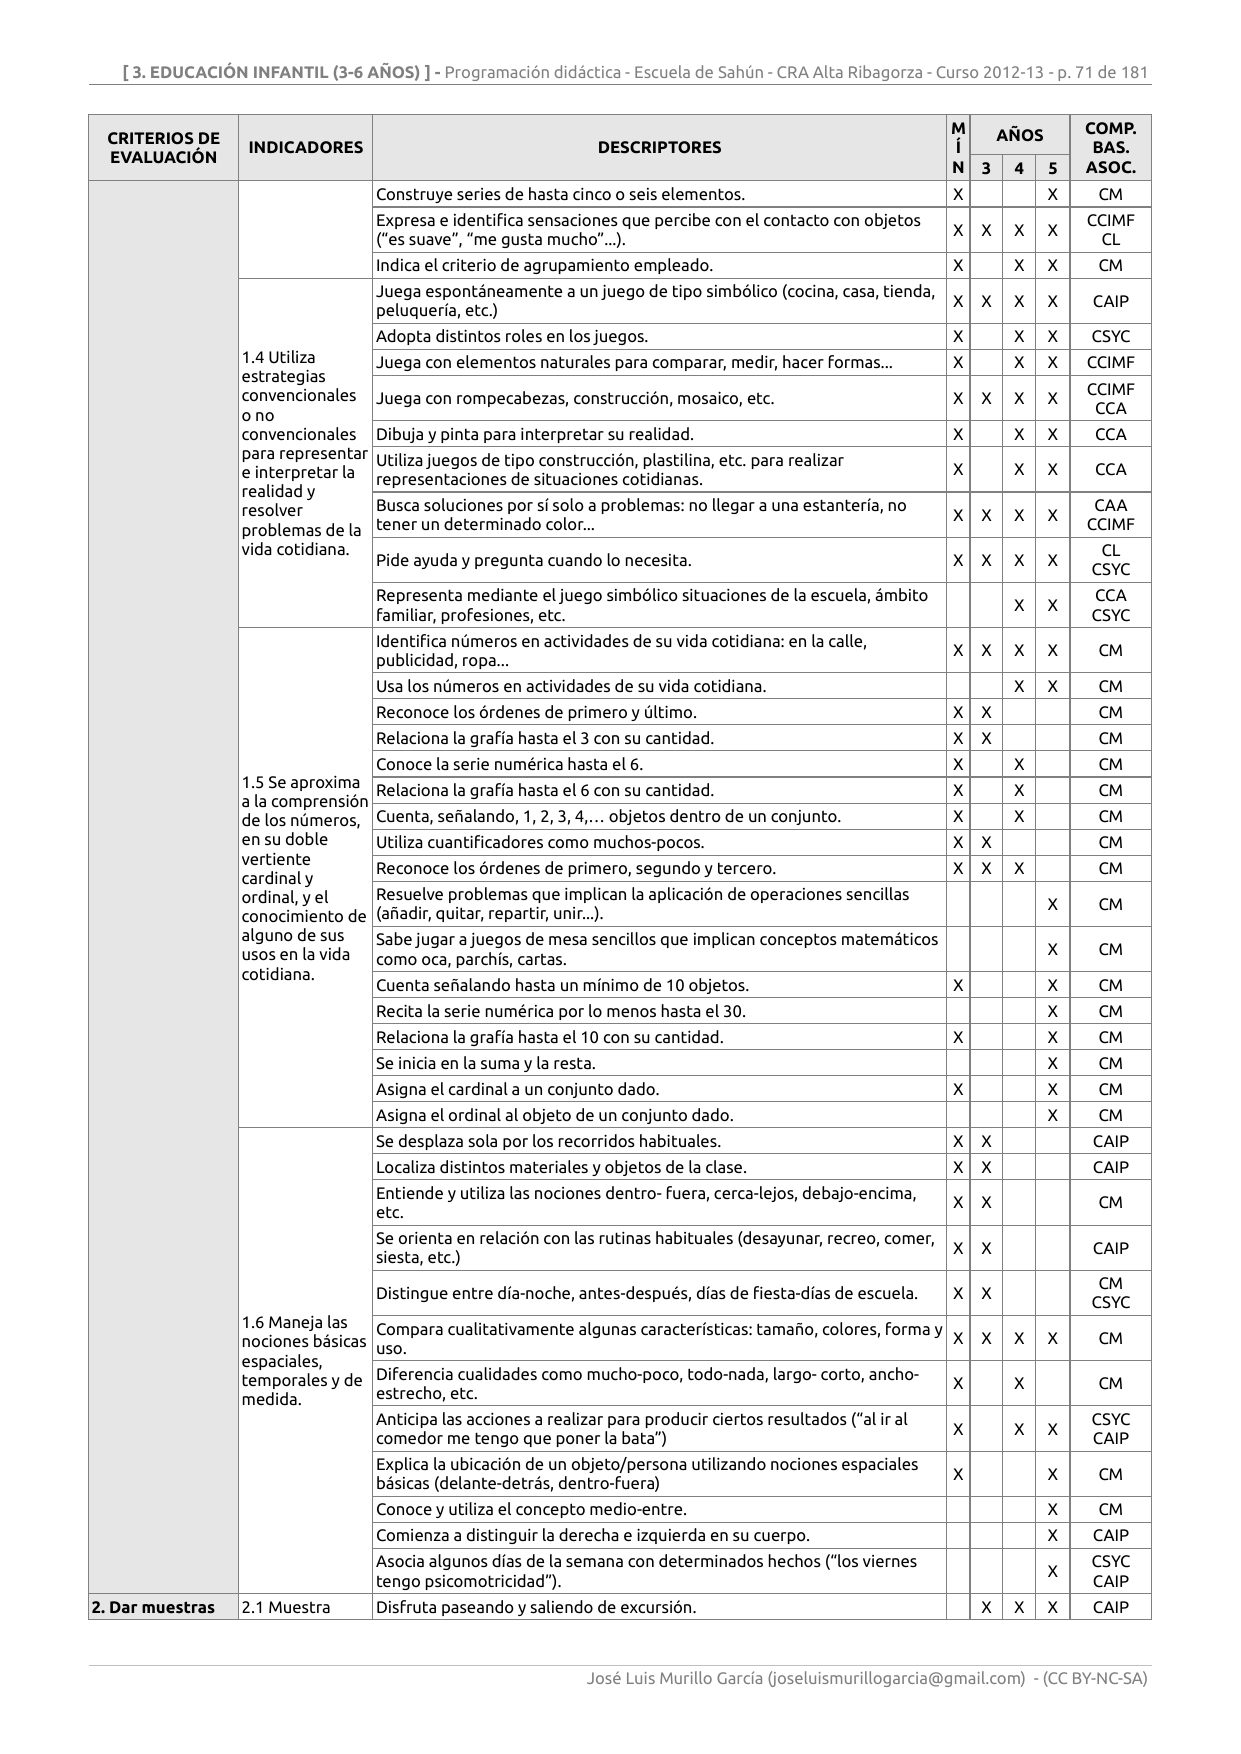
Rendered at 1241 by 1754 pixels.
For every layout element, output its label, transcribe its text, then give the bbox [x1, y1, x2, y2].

table_cell X [971, 538, 1002, 582]
table_cell CM [1071, 830, 1151, 854]
table_cell Utiliza juegos de tipo construcción, plastilina, etc. para realizar representaciones de situaciones cotidianas. [373, 447, 946, 491]
table_cell Sabe jugar a juegos de mesa sencillos que implican conceptos matemáticos como oca, parchís, cartas. [373, 927, 946, 971]
table_cell X [1003, 628, 1035, 672]
table_cell X [947, 1406, 969, 1451]
table_cell CM [1071, 856, 1151, 881]
table_cell X [1003, 538, 1035, 582]
table_cell [1003, 1128, 1035, 1153]
table_cell [971, 998, 1002, 1023]
table_cell Explica la ubicación de un objeto/persona utilizando nociones espaciales básicas (delante-detrás, dentro-fuera) [373, 1452, 946, 1496]
table_cell X [1036, 998, 1069, 1023]
table_cell Disfruta paseando y saliendo de excursión. [373, 1594, 946, 1619]
table_cell X [971, 493, 1002, 537]
table_cell Anticipa las acciones a realizar para producir ciertos resultados (“al ir al comedor me tengo que poner la bata”) [373, 1406, 946, 1451]
table_cell Identifica números en actividades de su vida cotidiana: en la calle, publicidad, ropa... [373, 628, 946, 672]
table_cell Conoce la serie numérica hasta el 6. [373, 751, 946, 776]
table_cell [1003, 1076, 1035, 1101]
table_cell Asigna el cardinal a un conjunto dado. [373, 1076, 946, 1101]
table_cell X [1036, 1549, 1069, 1593]
table_cell [971, 673, 1002, 698]
table_cell CM [1071, 882, 1151, 926]
table_cell 3 [971, 155, 1002, 180]
table_header AÑOS [971, 115, 1069, 154]
table_cell [971, 324, 1002, 349]
table_cell X [1003, 1594, 1035, 1619]
table_cell CSYC [1071, 324, 1151, 349]
table_cell CM [1071, 1361, 1151, 1405]
table_cell X [1036, 882, 1069, 926]
table_cell Asocia algunos días de la semana con determinados hechos (“los viernes tengo psicomotricidad”). [373, 1549, 946, 1593]
table_cell Localiza distintos materiales y objetos de la clase. [373, 1154, 946, 1179]
table_cell [1036, 1154, 1069, 1179]
table_cell [1003, 725, 1035, 750]
table_cell X [1036, 1024, 1069, 1049]
table_cell [1036, 725, 1069, 750]
table_cell X [1036, 538, 1069, 582]
table_cell Reconoce los órdenes de primero, segundo y tercero. [373, 856, 946, 881]
table_cell Asigna el ordinal al objeto de un conjunto dado. [373, 1102, 946, 1127]
table_cell X [971, 376, 1002, 420]
table_cell CCIMF CL [1071, 208, 1151, 252]
table_cell X [1003, 376, 1035, 420]
table_cell [971, 1050, 1002, 1075]
table_cell 1.4 Utiliza estrategias convencionales o no convencionales para representar e interpretar la realidad y resolver problemas de la vida cotidiana. [239, 279, 372, 627]
table_cell X [947, 1180, 969, 1224]
table_cell [971, 778, 1002, 802]
table_cell X [947, 538, 969, 582]
table_cell [1003, 1271, 1035, 1315]
table_cell X [1003, 673, 1035, 698]
table_cell CAIP [1071, 1523, 1151, 1548]
table_cell X [971, 1154, 1002, 1179]
table_cell Cuenta, señalando, 1, 2, 3, 4,… objetos dentro de un conjunto. [373, 804, 946, 828]
table_cell 2.1 Muestra [239, 1594, 372, 1619]
table_cell X [971, 1226, 1002, 1270]
table_cell Juega espontáneamente a un juego de tipo simbólico (cocina, casa, tienda, peluquería, etc.) [373, 279, 946, 323]
table_cell CM CSYC [1071, 1271, 1151, 1315]
table_cell CAIP [1071, 1226, 1151, 1270]
table_cell [1003, 882, 1035, 926]
table_cell X [1036, 1594, 1069, 1619]
table_cell 2. Dar muestras [89, 1594, 238, 1619]
table_cell Recita la serie numérica por lo menos hasta el 30. [373, 998, 946, 1023]
table_cell X [1036, 1523, 1069, 1548]
table_cell CCA [1071, 447, 1151, 491]
table_header COMP. BAS. ASOC. [1071, 115, 1151, 180]
table_cell [947, 583, 969, 627]
table_cell [1003, 927, 1035, 971]
table_cell Se inicia en la suma y la resta. [373, 1050, 946, 1075]
table_cell [947, 1594, 969, 1619]
table_cell [1036, 830, 1069, 854]
table_cell X [947, 421, 969, 446]
table_cell X [1036, 181, 1069, 206]
table_cell [947, 1497, 969, 1522]
table_cell [971, 972, 1002, 997]
table_cell CM [1071, 1050, 1151, 1075]
table_cell Expresa e identifica sensaciones que percibe con el contacto con objetos (“es suave”, “me gusta mucho”...). [373, 208, 946, 252]
table_cell X [947, 725, 969, 750]
table_cell Adopta distintos roles en los juegos. [373, 324, 946, 349]
table_cell CM [1071, 751, 1151, 776]
table_cell CM [1071, 1497, 1151, 1522]
table_cell CL CSYC [1071, 538, 1151, 582]
table_cell CAA CCIMF [1071, 493, 1151, 537]
table_cell X [971, 725, 1002, 750]
table_cell 5 [1036, 155, 1069, 180]
table_cell [947, 673, 969, 698]
table_cell [971, 751, 1002, 776]
table_cell Relaciona la grafía hasta el 6 con su cantidad. [373, 778, 946, 802]
table_cell X [1036, 493, 1069, 537]
table_cell [1003, 1226, 1035, 1270]
table_cell X [1036, 1076, 1069, 1101]
table_cell [89, 181, 238, 1593]
table_cell X [1036, 1102, 1069, 1127]
table_cell [239, 181, 372, 278]
table_cell X [971, 830, 1002, 854]
table_cell X [1036, 1050, 1069, 1075]
table_cell CM [1071, 778, 1151, 802]
table_cell CM [1071, 972, 1151, 997]
table_cell Utiliza cuantificadores como muchos-pocos. [373, 830, 946, 854]
table_cell [971, 804, 1002, 828]
table_cell X [1003, 350, 1035, 375]
table_cell CSYC CAIP [1071, 1549, 1151, 1593]
table_cell CM [1071, 998, 1151, 1023]
table_cell [947, 1102, 969, 1127]
table_cell [971, 253, 1002, 278]
table_cell CCIMF CCA [1071, 376, 1151, 420]
table_cell X [1003, 208, 1035, 252]
table_cell X [947, 1452, 969, 1496]
table_cell X [947, 447, 969, 491]
table_cell CM [1071, 699, 1151, 724]
table_cell [1003, 1154, 1035, 1179]
table_cell X [947, 751, 969, 776]
table_cell [1003, 1497, 1035, 1522]
table_cell [971, 1452, 1002, 1496]
table_cell X [1003, 324, 1035, 349]
table_cell CCA CSYC [1071, 583, 1151, 627]
table_cell Dibuja y pinta para interpretar su realidad. [373, 421, 946, 446]
table_cell CM [1071, 804, 1151, 828]
table_cell X [1036, 628, 1069, 672]
table_cell 1.5 Se aproxima a la comprensión de los números, en su doble vertiente cardinal y ordinal, y el conocimiento de alguno de sus usos en la vida cotidiana. [239, 628, 372, 1127]
table_cell X [971, 1180, 1002, 1224]
table_cell X [971, 856, 1002, 881]
table_cell X [1003, 421, 1035, 446]
table_cell CAIP [1071, 1128, 1151, 1153]
table_cell [1036, 804, 1069, 828]
table_cell CM [1071, 725, 1151, 750]
table_cell Usa los números en actividades de su vida cotidiana. [373, 673, 946, 698]
table_cell CM [1071, 673, 1151, 698]
table_cell CM [1071, 1076, 1151, 1101]
table_cell X [947, 856, 969, 881]
table_cell CCA [1071, 421, 1151, 446]
table_cell X [947, 376, 969, 420]
table_cell CM [1071, 1102, 1151, 1127]
table_cell X [971, 1128, 1002, 1153]
table_cell X [1036, 324, 1069, 349]
table_cell [971, 1024, 1002, 1049]
table_cell X [1003, 253, 1035, 278]
table_cell Cuenta señalando hasta un mínimo de 10 objetos. [373, 972, 946, 997]
table_cell X [1003, 279, 1035, 323]
table_cell [947, 1523, 969, 1548]
table_cell [971, 1102, 1002, 1127]
table_cell Diferencia cualidades como mucho-poco, todo-nada, largo- corto, ancho-estrecho, etc. [373, 1361, 946, 1405]
table_cell X [971, 279, 1002, 323]
table_cell [947, 882, 969, 926]
table_cell X [1003, 804, 1035, 828]
table_cell X [1036, 208, 1069, 252]
table_cell Entiende y utiliza las nociones dentro- fuera, cerca-lejos, debajo-encima, etc. [373, 1180, 946, 1224]
table_cell CM [1071, 1316, 1151, 1360]
table_cell CM [1071, 628, 1151, 672]
table_cell X [1036, 1406, 1069, 1451]
table_cell [1036, 778, 1069, 802]
table_cell [1003, 699, 1035, 724]
table_cell X [1036, 972, 1069, 997]
table_cell 1.6 Maneja las nociones básicas espaciales, temporales y de medida. [239, 1128, 372, 1593]
table_cell [1003, 181, 1035, 206]
table_cell Pide ayuda y pregunta cuando lo necesita. [373, 538, 946, 582]
table_cell [947, 998, 969, 1023]
table_cell [971, 882, 1002, 926]
table_cell X [947, 830, 969, 854]
table_cell CM [1071, 1452, 1151, 1496]
table_cell [1003, 1050, 1035, 1075]
table_cell X [947, 804, 969, 828]
table_cell X [947, 1316, 969, 1360]
table_cell X [947, 1226, 969, 1270]
table_cell X [1036, 1316, 1069, 1360]
table_cell X [971, 1271, 1002, 1315]
table_cell X [947, 253, 969, 278]
table_cell X [947, 972, 969, 997]
table_cell X [971, 208, 1002, 252]
table_cell X [971, 1594, 1002, 1619]
table_cell Distingue entre día-noche, antes-después, días de fiesta-días de escuela. [373, 1271, 946, 1315]
table_cell [1003, 1452, 1035, 1496]
table_cell X [1036, 447, 1069, 491]
table_cell CSYC CAIP [1071, 1406, 1151, 1451]
table_cell X [947, 699, 969, 724]
table_cell CM [1071, 181, 1151, 206]
table_cell [971, 1406, 1002, 1451]
table_cell X [1003, 447, 1035, 491]
table_cell X [1036, 421, 1069, 446]
table_cell [1003, 972, 1035, 997]
table_cell [1036, 1128, 1069, 1153]
table_cell X [1003, 778, 1035, 802]
table_cell CM [1071, 927, 1151, 971]
table_cell X [971, 1316, 1002, 1360]
table_cell X [947, 628, 969, 672]
table_cell X [947, 1154, 969, 1179]
table_cell Juega con elementos naturales para comparar, medir, hacer formas... [373, 350, 946, 375]
table_cell X [1003, 493, 1035, 537]
table_cell [971, 350, 1002, 375]
table_cell [1036, 1361, 1069, 1405]
table_cell Relaciona la grafía hasta el 3 con su cantidad. [373, 725, 946, 750]
table_cell [947, 1050, 969, 1075]
table_cell Conoce y utiliza el concepto medio-entre. [373, 1497, 946, 1522]
table_cell [1036, 1226, 1069, 1270]
table_cell X [1003, 1406, 1035, 1451]
table_cell [971, 1076, 1002, 1101]
table_cell [1003, 1549, 1035, 1593]
table_cell Se orienta en relación con las rutinas habituales (desayunar, recreo, comer, siesta, etc.) [373, 1226, 946, 1270]
table_cell [1003, 998, 1035, 1023]
table_cell X [947, 181, 969, 206]
table_cell X [1036, 1497, 1069, 1522]
table_header DESCRIPTORES [373, 115, 946, 180]
table_cell X [1036, 1452, 1069, 1496]
table_cell [1003, 1523, 1035, 1548]
table_cell [971, 583, 1002, 627]
table_cell X [1036, 673, 1069, 698]
table_cell Construye series de hasta cinco o seis elementos. [373, 181, 946, 206]
table_cell X [947, 208, 969, 252]
table_cell Compara cualitativamente algunas características: tamaño, colores, forma y uso. [373, 1316, 946, 1360]
table_cell X [947, 1024, 969, 1049]
table_cell X [1036, 253, 1069, 278]
table_cell X [1003, 583, 1035, 627]
table_cell CAIP [1071, 1594, 1151, 1619]
table_cell [971, 421, 1002, 446]
table_cell [1036, 699, 1069, 724]
table_cell [1036, 856, 1069, 881]
table_cell X [947, 1076, 969, 1101]
table_cell CM [1071, 253, 1151, 278]
table_cell Se desplaza sola por los recorridos habituales. [373, 1128, 946, 1153]
table_cell [947, 927, 969, 971]
table_cell X [947, 1271, 969, 1315]
table_cell [1003, 830, 1035, 854]
table_cell [971, 1361, 1002, 1405]
table_header MÍN [947, 115, 969, 180]
table_cell Resuelve problemas que implican la aplicación de operaciones sencillas (añadir, quitar, repartir, unir...). [373, 882, 946, 926]
table_cell CCIMF [1071, 350, 1151, 375]
table_cell X [947, 350, 969, 375]
table_cell CAIP [1071, 1154, 1151, 1179]
table_cell X [1036, 583, 1069, 627]
table_cell Reconoce los órdenes de primero y último. [373, 699, 946, 724]
table_cell [971, 1497, 1002, 1522]
table_cell [971, 447, 1002, 491]
table_cell X [1036, 279, 1069, 323]
table_cell X [1036, 927, 1069, 971]
table_cell [1036, 751, 1069, 776]
table_cell Juega con rompecabezas, construcción, mosaico, etc. [373, 376, 946, 420]
table_cell [1003, 1024, 1035, 1049]
table_cell CAIP [1071, 279, 1151, 323]
table_cell X [947, 778, 969, 802]
table_cell [971, 181, 1002, 206]
table_cell Relaciona la grafía hasta el 10 con su cantidad. [373, 1024, 946, 1049]
table_cell X [1003, 856, 1035, 881]
table_cell X [947, 493, 969, 537]
table_cell Indica el criterio de agrupamiento empleado. [373, 253, 946, 278]
table_cell Busca soluciones por sí solo a problemas: no llegar a una estantería, no tener un determinado color... [373, 493, 946, 537]
table_cell [1003, 1180, 1035, 1224]
table_cell X [971, 699, 1002, 724]
table_cell Representa mediante el juego simbólico situaciones de la escuela, ámbito familiar, profesiones, etc. [373, 583, 946, 627]
table_cell [971, 1549, 1002, 1593]
table_cell X [947, 1361, 969, 1405]
table_header CRITERIOS DE EVALUACIÓN [89, 115, 238, 180]
table_cell X [947, 1128, 969, 1153]
table_cell X [1003, 1316, 1035, 1360]
table_cell [971, 1523, 1002, 1548]
table_cell X [1003, 751, 1035, 776]
table_cell X [1036, 350, 1069, 375]
table_cell [1036, 1180, 1069, 1224]
table_cell [947, 1549, 969, 1593]
table_cell X [1003, 1361, 1035, 1405]
table_cell X [947, 324, 969, 349]
table_cell CM [1071, 1180, 1151, 1224]
table_cell [1003, 1102, 1035, 1127]
table_cell Comienza a distinguir la derecha e izquierda en su cuerpo. [373, 1523, 946, 1548]
table_header INDICADORES [239, 115, 372, 180]
table_cell X [1036, 376, 1069, 420]
table_cell [971, 927, 1002, 971]
table_cell CM [1071, 1024, 1151, 1049]
table_cell 4 [1003, 155, 1035, 180]
table_cell [1036, 1271, 1069, 1315]
table_cell X [971, 628, 1002, 672]
table_cell X [947, 279, 969, 323]
